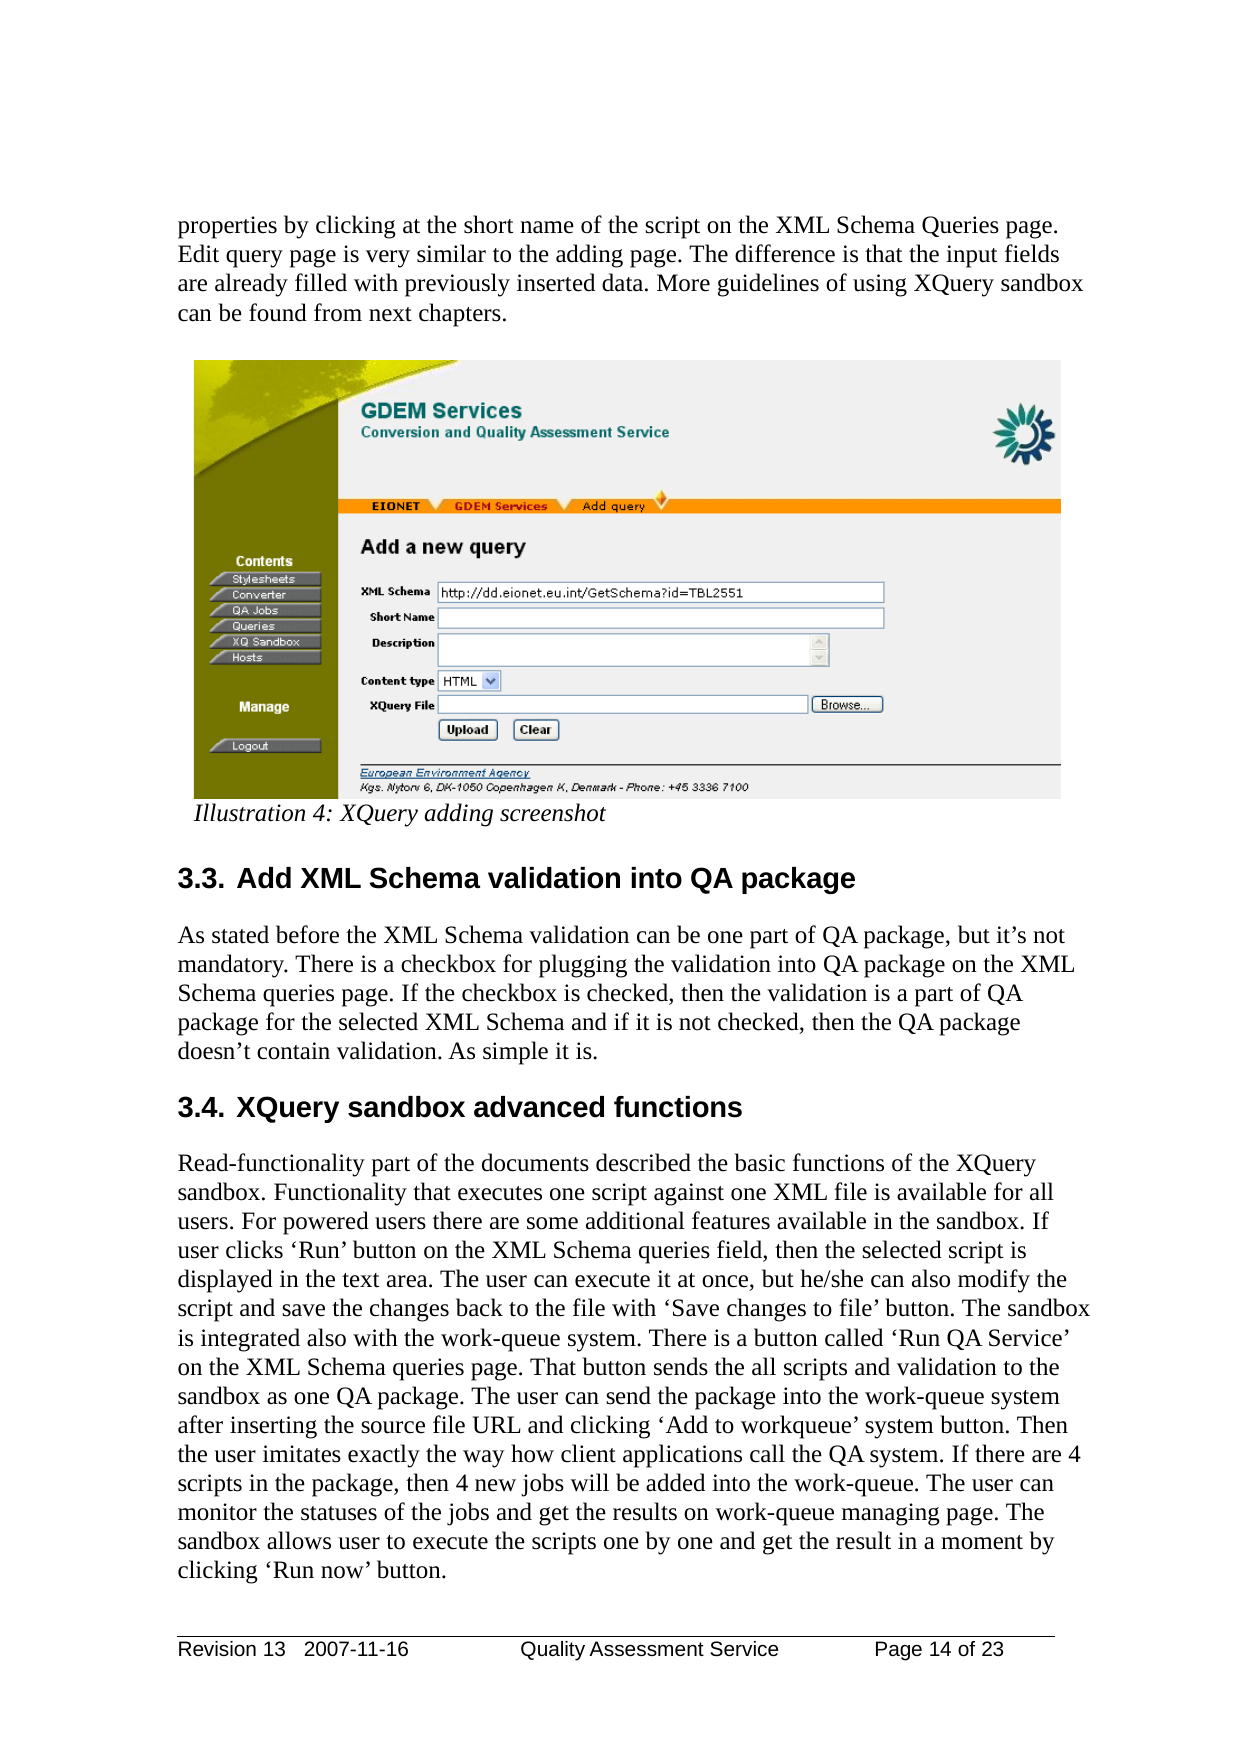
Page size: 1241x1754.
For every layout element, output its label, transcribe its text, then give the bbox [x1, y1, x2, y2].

text As stated before the XML Schema validation can be one part of QA package, but it’s not mandatory. There is a checkbox for plugging the validation into QA package on the XML Schema queries page. If the checkbox is checked, then the validation is a part of QA package for the selected XML Schema and if it is not checked, then the QA package doesn’t contain validation. As simple it is. [177, 919, 1092, 1065]
text Illustration 4: XQuery adding screenshot [194, 799, 1061, 827]
text Read-functionality part of the documents described the basic functions of the XQuery sandbox. Functionality that executes one script against one XML file is available for all users. For powered users there are some additional features available in the sandbox. If user clicks ‘Run’ button on the XML Schema queries field, then the selected script is displayed in the text area. The user can execute it at once, but he/she can also modify the script and save the changes back to the file with ‘Save changes to file’ button. The sandbox is integrated also with the work-queue system. There is a button called ‘Run QA Service’ on the XML Schema queries page. That button sends the all scripts and validation to the sandbox as one QA package. The user can send the package into the work-queue system after inserting the source file URL and clicking ‘Add to workqueue’ system button. Then the user imitates exactly the way how client applications call the QA system. If there are 4 scripts in the package, then 4 new jobs will be added into the work-queue. The user can monitor the statuses of the jobs and get the results on work-queue managing page. The sandbox allows user to execute the scripts one by one and get the result in a moment by clicking ‘Run now’ button. [177, 1148, 1092, 1584]
subtitle Add XML Schema validation into QA package [177, 861, 1092, 895]
subtitle XQuery sandbox advanced functions [177, 1090, 1092, 1123]
text properties by clicking at the short name of the script on the XML Schema Queries page. Edit query page is very similar to the adding page. The difference is that the input fields are already filled with previously inserted data. More guidelines of using XQuery sandbox can be found from next chapters. [177, 210, 1092, 326]
